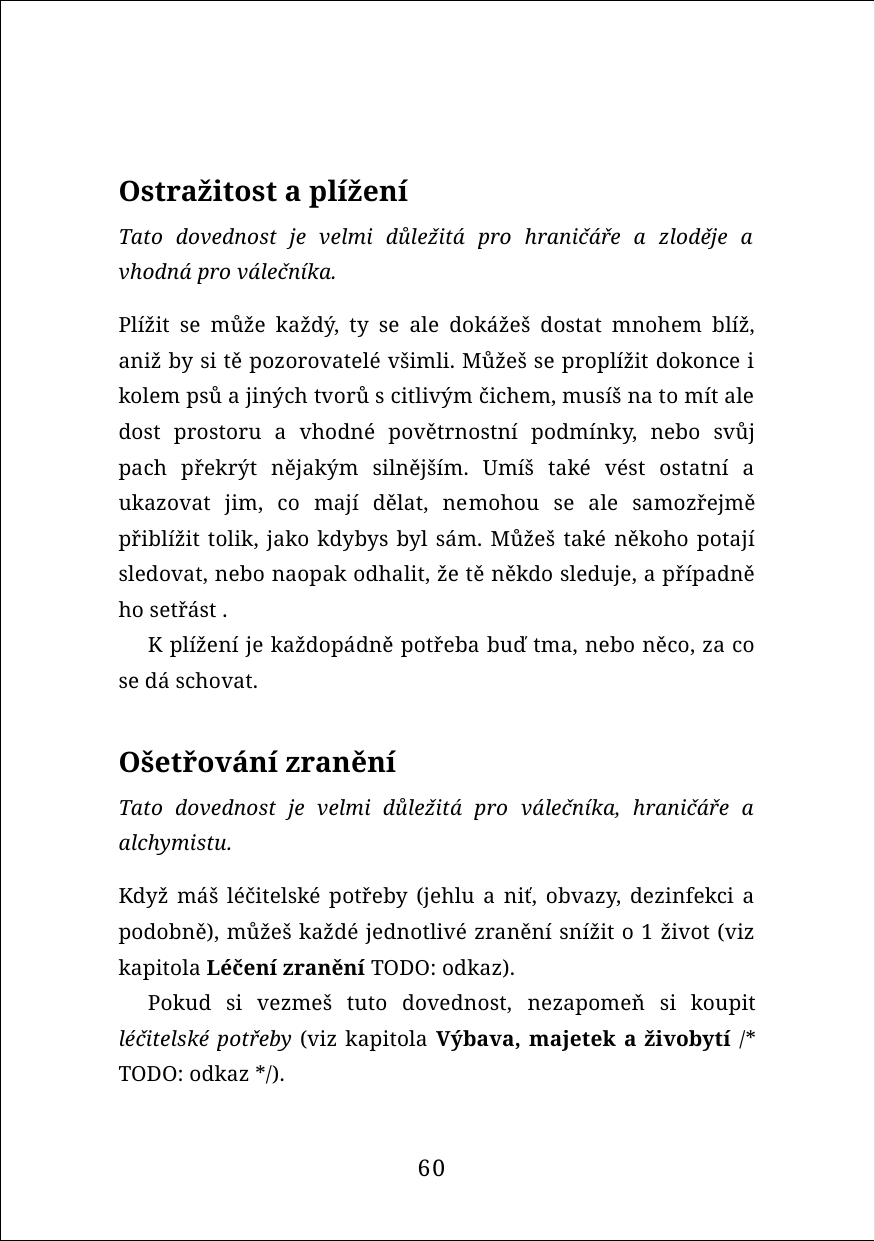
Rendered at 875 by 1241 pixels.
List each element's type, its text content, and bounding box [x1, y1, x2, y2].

subtitle Ošetřování zranění [118, 743, 756, 781]
text Když máš léčitelské potřeby (jehlu a niť, obvazy, dezinfekci a podobně), můžeš každé jednotlivé zranění snížit o 1 život (viz kapitola Léčení zranění TODO: odkaz). Pokud si vezmeš tuto dovednost, nezapomeň si koupit léčitelské potřeby (viz kapitola Výbava, majetek a živobytí /* TODO: odkaz */). [118, 882, 756, 1088]
text Tato dovednost je velmi důležitá pro hraničáře a zloděje a vhodná pro válečníka. [118, 222, 756, 286]
subtitle Ostražitost a plížení [118, 172, 756, 210]
text Plížit se může každý, ty se ale dokážeš dostat mnohem blíž, aniž by si tě pozorovatelé všimli. Můžeš se proplížit dokonce i kolem psů a jiných tvorů s citlivým čichem, musíš na to mít ale dost prostoru a vhodné povětrnostní podmínky, nebo svůj pach překrýt nějakým silnějším. Umíš také vést ostatní a ukazovat jim, co mají dělat, nemohou se ale samozřejmě přiblížit tolik, jako kdybys byl sám. Můžeš také někoho potají sledovat, nebo naopak odhalit, že tě někdo sleduje, a případně ho setřást . K plížení je každopádně potřeba buď tma, nebo něco, za co se dá schovat. [118, 311, 756, 694]
text Tato dovednost je velmi důležitá pro válečníka, hraničáře a alchymistu. [118, 793, 756, 857]
